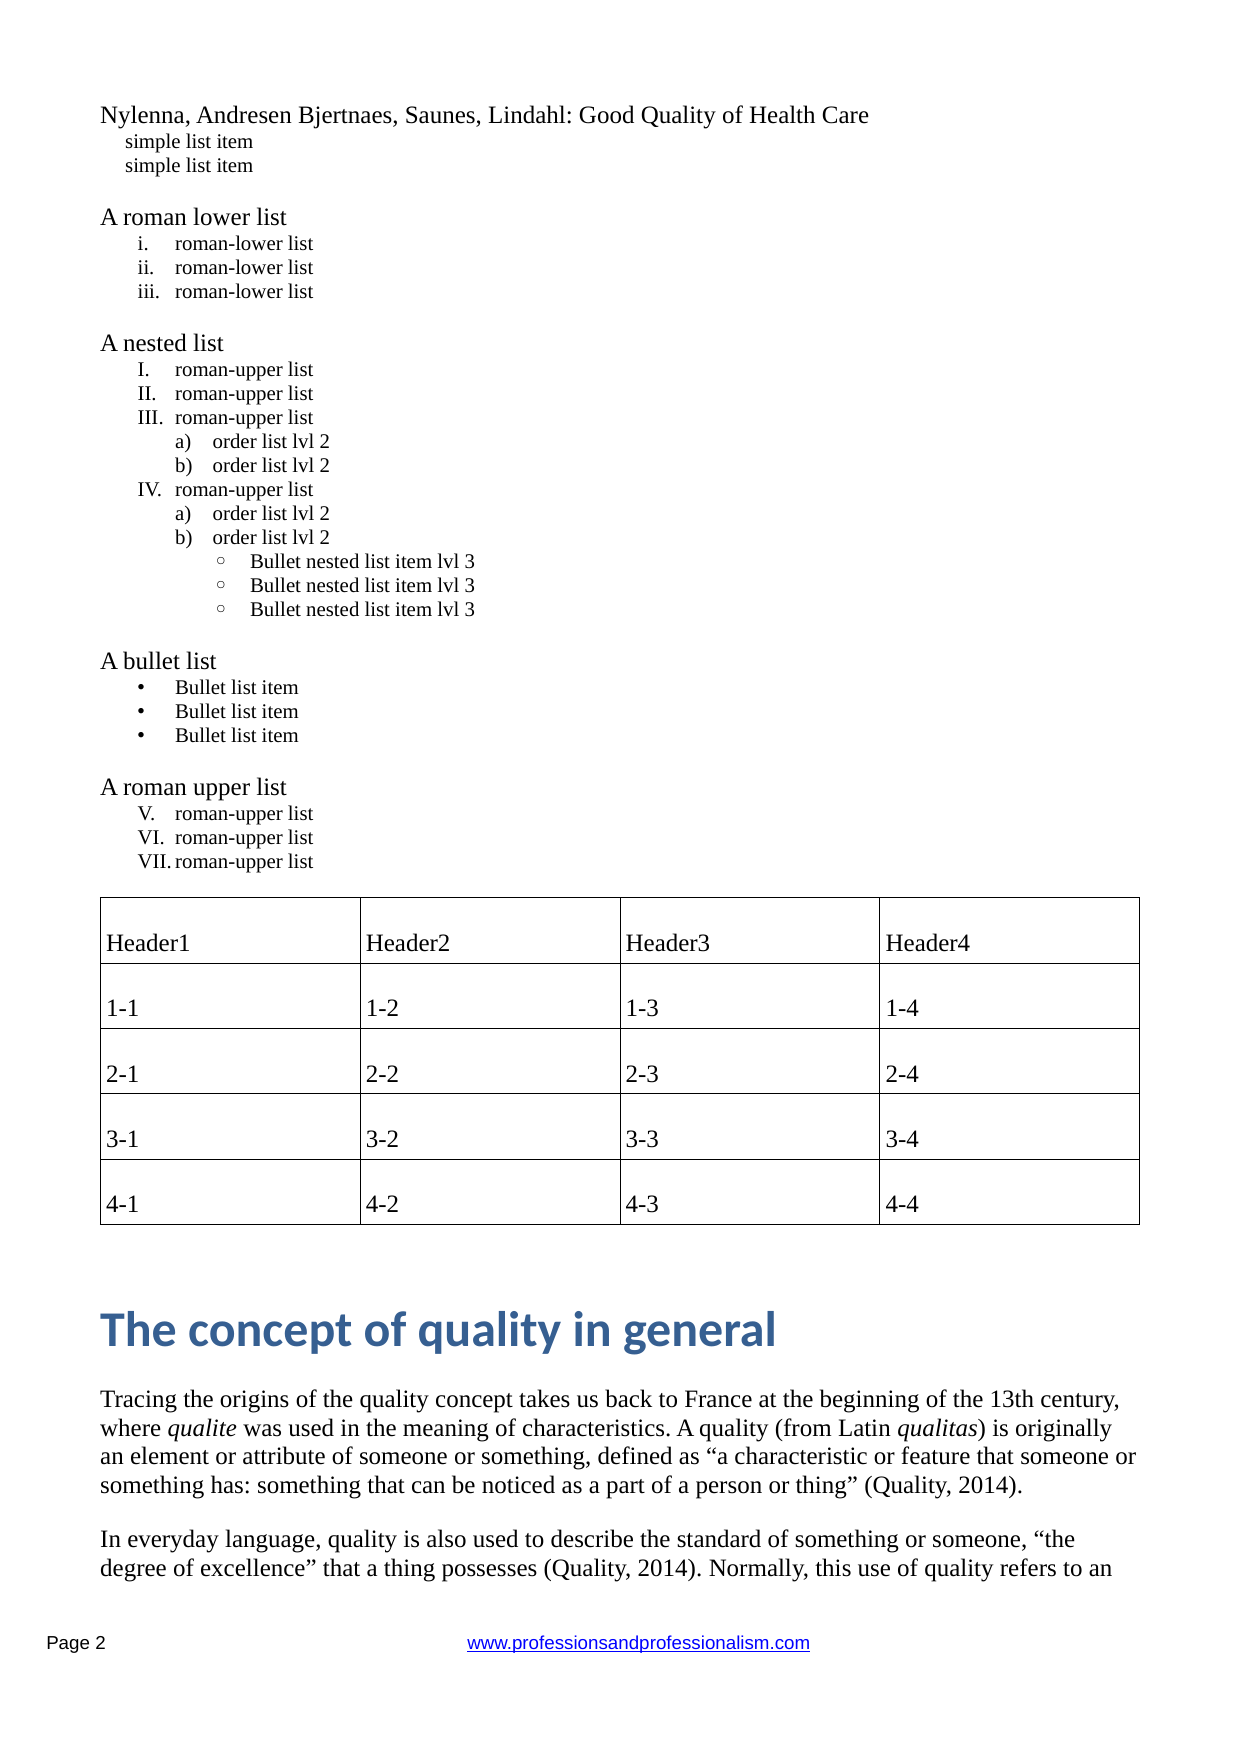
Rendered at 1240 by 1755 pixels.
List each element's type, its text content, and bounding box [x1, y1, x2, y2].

list roman-upper list [137, 381, 1139, 405]
list Bullet list item [137, 699, 1139, 723]
list order list lvl 2 [175, 429, 1139, 453]
table_header Header2 [361, 898, 620, 962]
text A roman lower list [100, 202, 1139, 231]
table_cell 4-1 [101, 1160, 360, 1224]
list roman-lower list [137, 231, 1139, 255]
list roman-upper list [137, 477, 1139, 501]
table_cell 4-2 [361, 1160, 620, 1224]
table_cell 2-3 [621, 1029, 879, 1093]
text A nested list [100, 328, 1139, 357]
list roman-upper list [137, 357, 1139, 381]
list Bullet list item [137, 723, 1139, 747]
table_cell 3-2 [361, 1094, 620, 1158]
list roman-upper list [137, 405, 1139, 429]
table_cell 2-1 [101, 1029, 360, 1093]
text A bullet list [100, 646, 1139, 675]
text In everyday language, quality is also used to describe the standard of something or someone, “the degree of excellence” that a thing possesses (Quality, 2014). Normally, this use of quality refers to an [100, 1524, 1139, 1581]
list Bullet list item [137, 675, 1139, 699]
list Bullet nested list item lvl 3 [212, 549, 1139, 573]
text A roman upper list [100, 772, 1139, 801]
list order list lvl 2 [175, 501, 1139, 525]
table_cell 3-4 [880, 1094, 1139, 1158]
subtitle The concept of quality in general [100, 1298, 1139, 1359]
list simple list item [125, 129, 1139, 153]
table_cell 1-3 [621, 964, 879, 1028]
table_cell 3-3 [621, 1094, 879, 1158]
list roman-lower list [137, 279, 1139, 303]
table_header Header3 [621, 898, 879, 962]
table_cell 2-2 [361, 1029, 620, 1093]
list roman-upper list [137, 801, 1139, 825]
text Tracing the origins of the quality concept takes us back to France at the beginning of the 13th century, where qualite was used in the meaning of characteristics. A quality (from Latin qualitas) is originally an element or attribute of someone or something, defined as “a characteristic or feature that someone or something has: something that can be noticed as a part of a person or thing” (Quality, 2014). [100, 1384, 1139, 1499]
list simple list item [125, 153, 1139, 177]
list order list lvl 2 [175, 453, 1139, 477]
table_cell 3-1 [101, 1094, 360, 1158]
list order list lvl 2 [175, 525, 1139, 549]
list Bullet nested list item lvl 3 [212, 597, 1139, 621]
table_cell 2-4 [880, 1029, 1139, 1093]
list roman-upper list [137, 849, 1139, 873]
table_cell 1-4 [880, 964, 1139, 1028]
table_cell 1-1 [101, 964, 360, 1028]
table_cell 1-2 [361, 964, 620, 1028]
table_header Header1 [101, 898, 360, 962]
table_header Header4 [880, 898, 1139, 962]
table_cell 4-4 [880, 1160, 1139, 1224]
list roman-lower list [137, 255, 1139, 279]
table_cell 4-3 [621, 1160, 879, 1224]
list Bullet nested list item lvl 3 [212, 573, 1139, 597]
list roman-upper list [137, 825, 1139, 849]
